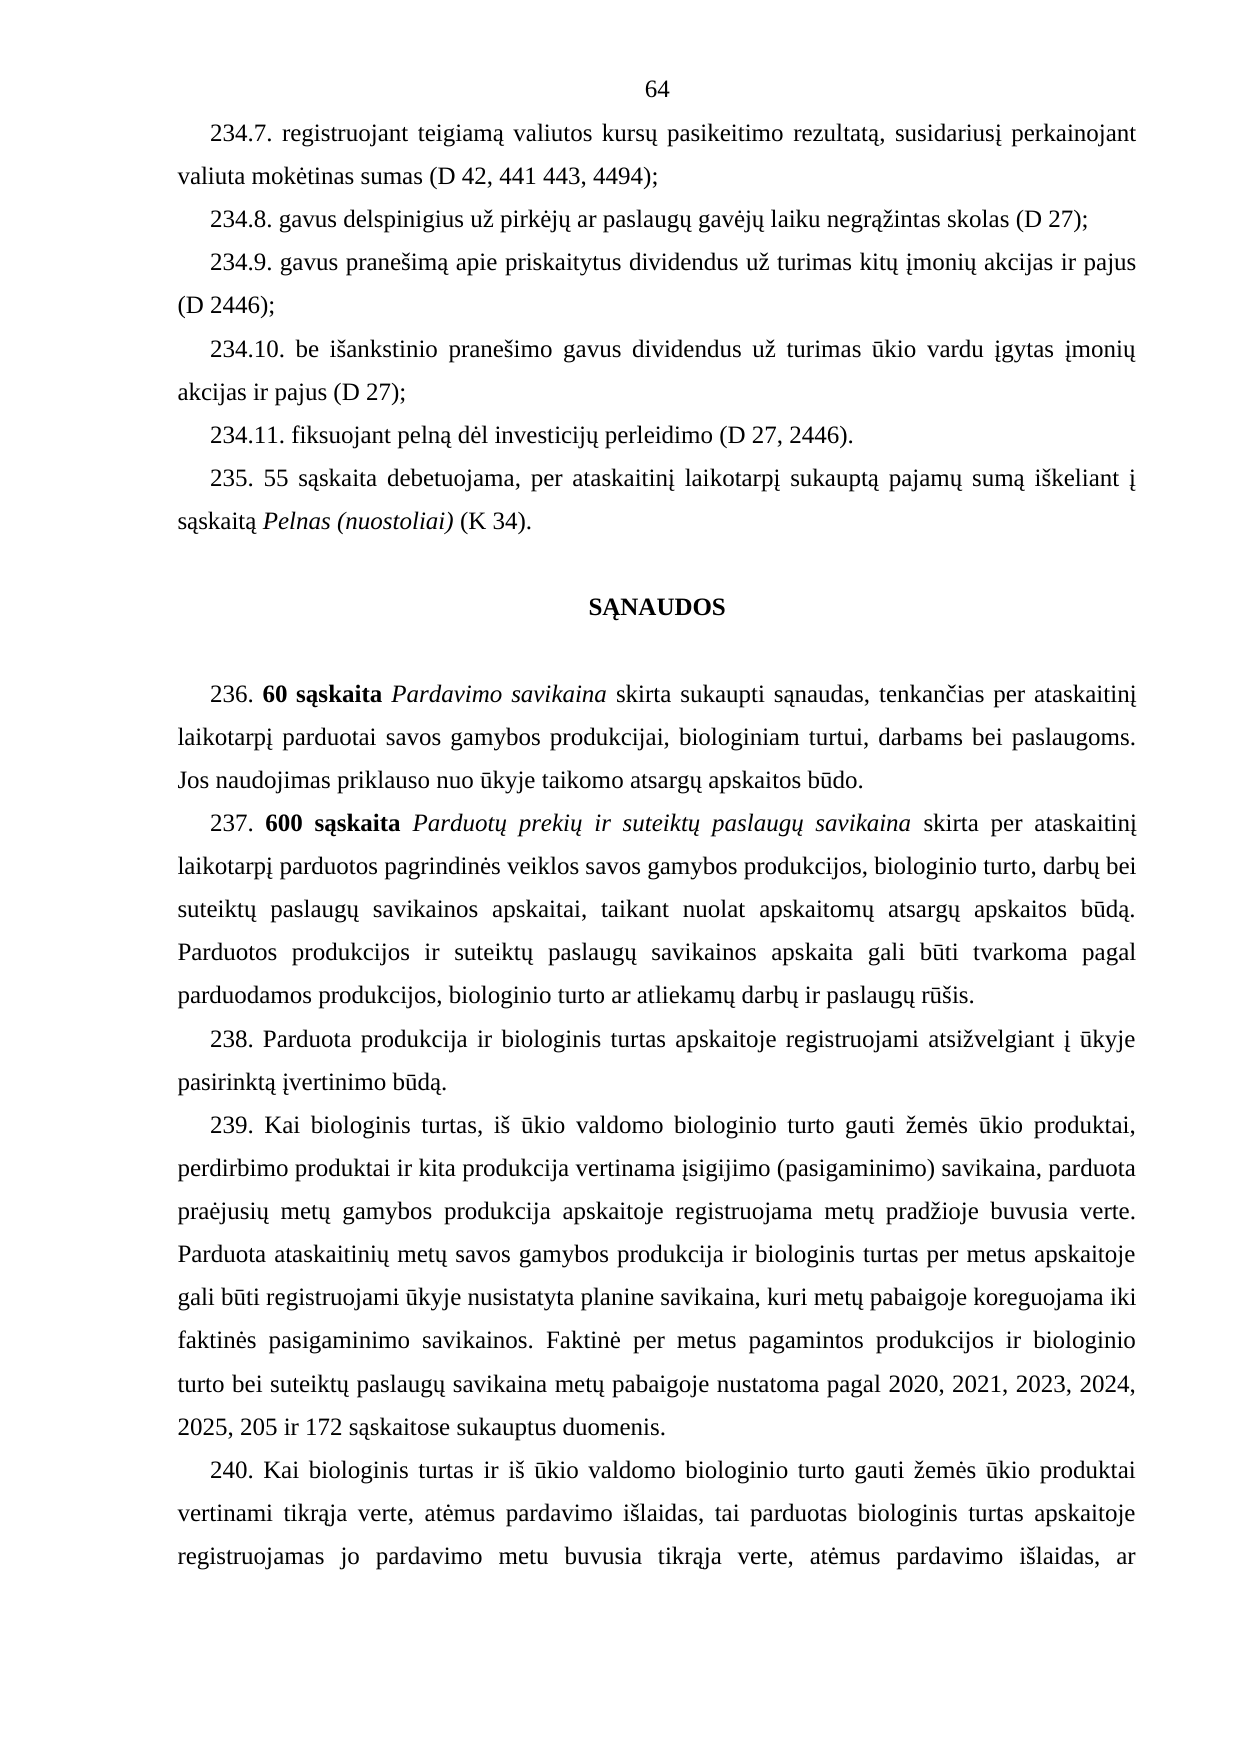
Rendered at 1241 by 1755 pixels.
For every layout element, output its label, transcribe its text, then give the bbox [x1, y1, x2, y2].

text 234.10. be išankstinio pranešimo gavus dividendus už turimas ūkio vardu įgytas įmonių akcijas ir pajus (D 27); [177, 334, 1137, 406]
text 234.9. gavus pranešimą apie priskaitytus dividendus už turimas kitų įmonių akcijas ir pajus (D 2446); [177, 247, 1137, 319]
text SĄNAUDOS [177, 592, 1137, 621]
text 238. Parduota produkcija ir biologinis turtas apskaitoje registruojami atsižvelgiant į ūkyje pasirinktą įvertinimo būdą. [177, 1024, 1137, 1096]
text 240. Kai biologinis turtas ir iš ūkio valdomo biologinio turto gauti žemės ūkio produktai vertinami tikrąja verte, atėmus pardavimo išlaidas, tai parduotas biologinis turtas apskaitoje registruojamas jo pardavimo metu buvusia tikrąja verte, atėmus pardavimo išlaidas, ar [177, 1455, 1137, 1570]
text 234.7. registruojant teigiamą valiutos kursų pasikeitimo rezultatą, susidariusį perkainojant valiuta mokėtinas sumas (D 42, 441 443, 4494); [177, 118, 1137, 190]
text 235. 55 sąskaita debetuojama, per ataskaitinį laikotarpį sukauptą pajamų sumą iškeliant į sąskaitą Pelnas (nuostoliai) (K 34). [177, 463, 1137, 535]
text 237. 600 sąskaita Parduotų prekių ir suteiktų paslaugų savikaina skirta per ataskaitinį laikotarpį parduotos pagrindinės veiklos savos gamybos produkcijos, biologinio turto, darbų bei suteiktų paslaugų savikainos apskaitai, taikant nuolat apskaitomų atsargų apskaitos būdą. Parduotos produkcijos ir suteiktų paslaugų savikainos apskaita gali būti tvarkoma pagal parduodamos produkcijos, biologinio turto ar atliekamų darbų ir paslaugų rūšis. [177, 808, 1137, 1009]
text 234.8. gavus delspinigius už pirkėjų ar paslaugų gavėjų laiku negrąžintas skolas (D 27); [177, 204, 1137, 233]
text 239. Kai biologinis turtas, iš ūkio valdomo biologinio turto gauti žemės ūkio produktai, perdirbimo produktai ir kita produkcija vertinama įsigijimo (pasigaminimo) savikaina, parduota praėjusių metų gamybos produkcija apskaitoje registruojama metų pradžioje buvusia verte. Parduota ataskaitinių metų savos gamybos produkcija ir biologinis turtas per metus apskaitoje gali būti registruojami ūkyje nusistatyta planine savikaina, kuri metų pabaigoje koreguojama iki faktinės pasigaminimo savikainos. Faktinė per metus pagamintos produkcijos ir biologinio turto bei suteiktų paslaugų savikaina metų pabaigoje nustatoma pagal 2020, 2021, 2023, 2024, 2025, 205 ir 172 sąskaitose sukauptus duomenis. [177, 1110, 1137, 1441]
text 236. 60 sąskaita Pardavimo savikaina skirta sukaupti sąnaudas, tenkančias per ataskaitinį laikotarpį parduotai savos gamybos produkcijai, biologiniam turtui, darbams bei paslaugoms. Jos naudojimas priklauso nuo ūkyje taikomo atsargų apskaitos būdo. [177, 679, 1137, 794]
text 234.11. fiksuojant pelną dėl investicijų perleidimo (D 27, 2446). [177, 420, 1137, 449]
